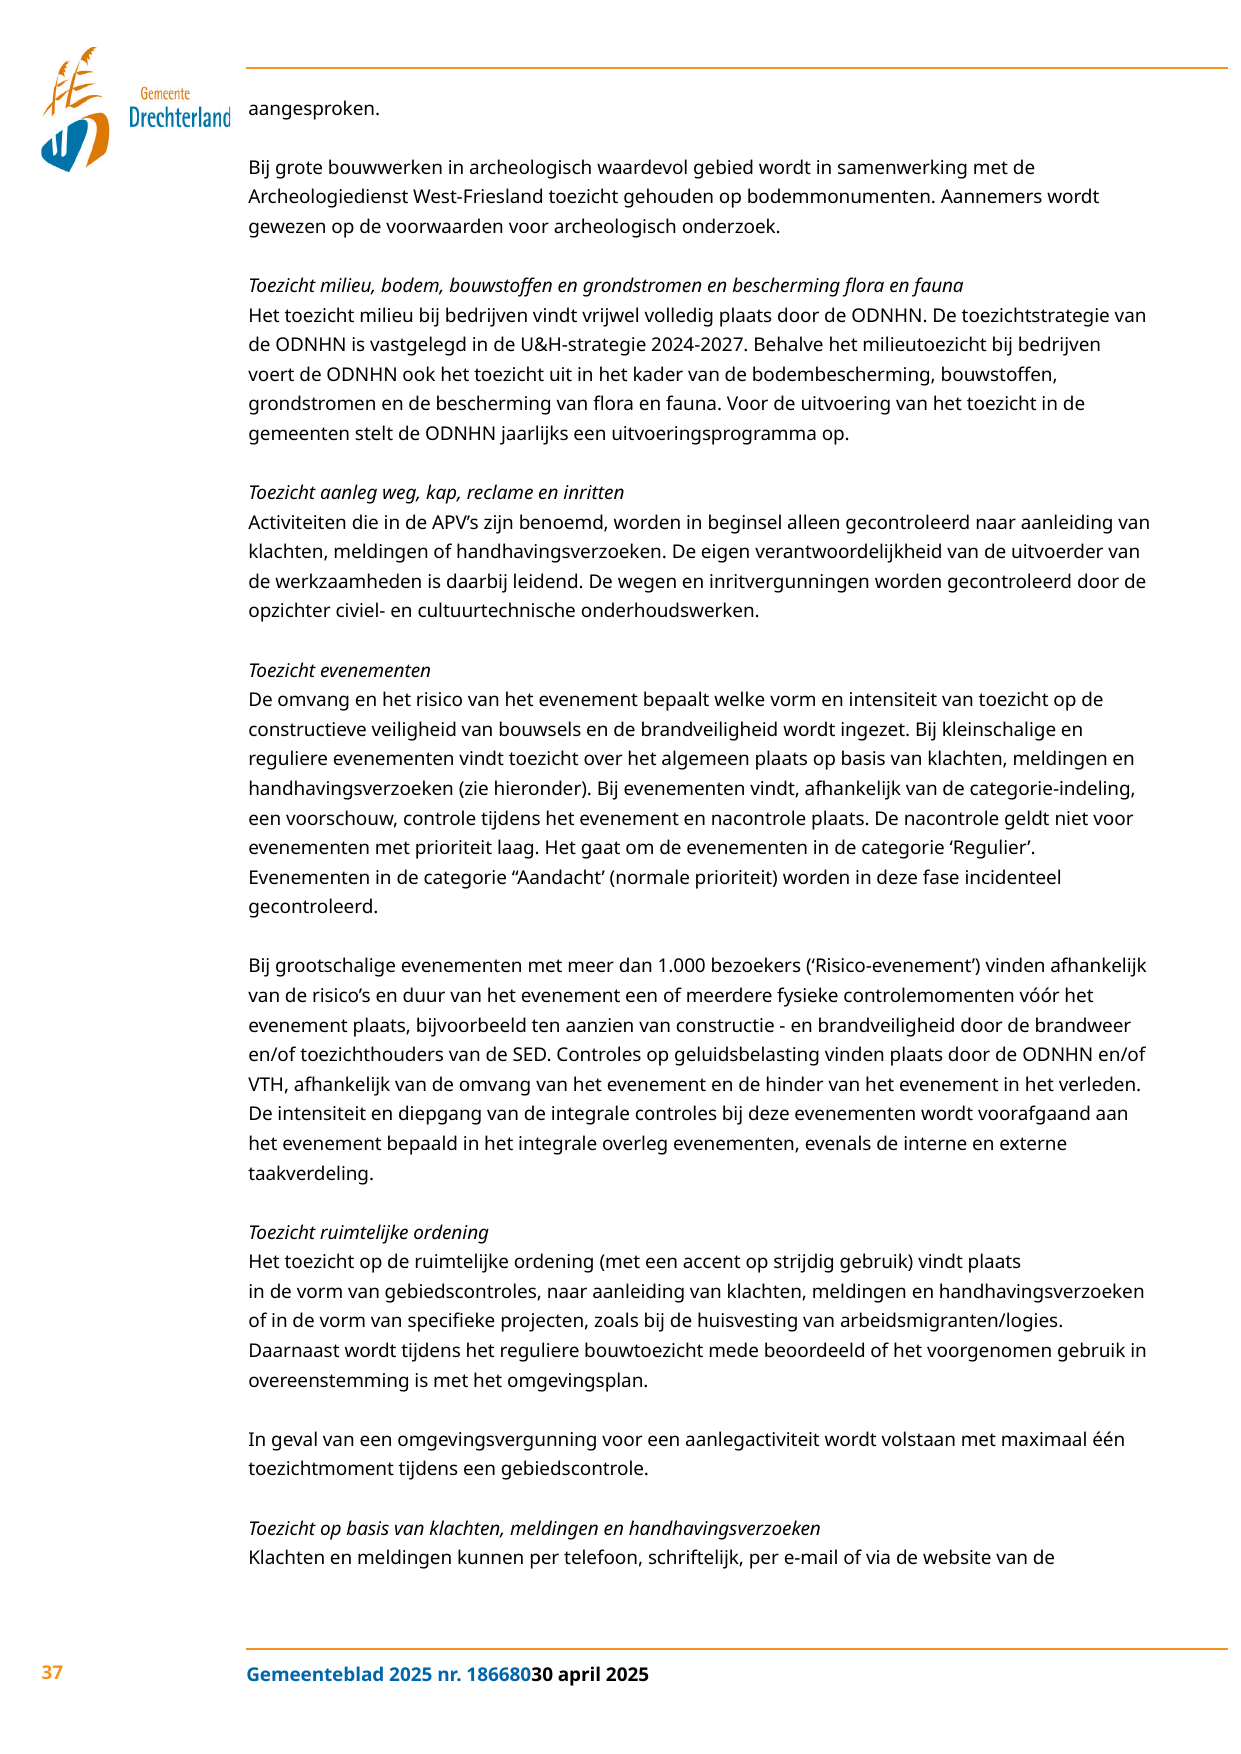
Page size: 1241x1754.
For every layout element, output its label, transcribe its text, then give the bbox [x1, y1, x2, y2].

text In geval van een omgevingsvergunning voor een aanlegactiviteit wordt volstaan met maximaal één toezichtmoment tijdens een gebiedscontrole. [248, 1426, 1152, 1481]
text Toezicht op basis van klachten, meldingen en handhavingsverzoeken [248, 1515, 1152, 1541]
text Toezicht evenementen [248, 657, 1152, 683]
text Het toezicht op de ruimtelijke ordening (met een accent op strijdig gebruik) vindt plaats [248, 1248, 1152, 1274]
text Toezicht aanleg weg, kap, reclame en inritten [248, 479, 1152, 505]
text Bij grootschalige evenementen met meer dan 1.000 bezoekers (‘Risico-evenement’) vinden afhankelijk van de risico’s en duur van het evenement een of meerdere fysieke controlemomenten vóór het evenement plaats, bijvoorbeeld ten aanzien van constructie - en brandveiligheid door de brandweer en/of toezichthouders van de SED. Controles op geluidsbelasting vinden plaats door de ODNHN en/of VTH, afhankelijk van de omvang van het evenement en de hinder van het evenement in het verleden. De intensiteit en diepgang van de integrale controles bij deze evenementen wordt voorafgaand aan het evenement bepaald in het integrale overleg evenementen, evenals de interne en externe taakverdeling. [248, 953, 1152, 1186]
text Het toezicht milieu bij bedrijven vindt vrijwel volledig plaats door de ODNHN. De toezichtstrategie van de ODNHN is vastgelegd in de U&H-strategie 2024-2027. Behalve het milieutoezicht bij bedrijven voert de ODNHN ook het toezicht uit in het kader van de bodembescherming, bouwstoffen, grondstromen en de bescherming van flora en fauna. Voor de uitvoering van het toezicht in de gemeenten stelt de ODNHN jaarlijks een uitvoeringsprogramma op. [248, 302, 1152, 446]
text Toezicht milieu, bodem, bouwstoffen en grondstromen en bescherming flora en fauna [248, 272, 1152, 298]
text Activiteiten die in de APV’s zijn benoemd, worden in beginsel alleen gecontroleerd naar aanleiding van klachten, meldingen of handhavingsverzoeken. De eigen verantwoordelijkheid van de uitvoerder van de werkzaamheden is daarbij leidend. De wegen en inritvergunningen worden gecontroleerd door de opzichter civiel- en cultuurtechnische onderhoudswerken. [248, 509, 1152, 623]
text Bij grote bouwwerken in archeologisch waardevol gebied wordt in samenwerking met de Archeologiedienst West-Friesland toezicht gehouden op bodemmonumenten. Aannemers wordt gewezen op de voorwaarden voor archeologisch onderzoek. [248, 154, 1152, 239]
text aangesproken. [248, 95, 1152, 121]
text Klachten en meldingen kunnen per telefoon, schriftelijk, per e-mail of via de website van de [248, 1544, 1152, 1570]
text in de vorm van gebiedscontroles, naar aanleiding van klachten, meldingen en handhavingsverzoeken of in de vorm van specifieke projecten, zoals bij de huisvesting van arbeidsmigranten/logies. Daarnaast wordt tijdens het reguliere bouwtoezicht mede beoordeeld of het voorgenomen gebruik in overeenstemming is met het omgevingsplan. [248, 1278, 1152, 1393]
picture [41, 47, 231, 172]
text De omvang en het risico van het evenement bepaalt welke vorm en intensiteit van toezicht op de constructieve veiligheid van bouwsels en de brandveiligheid wordt ingezet. Bij kleinschalige en reguliere evenementen vindt toezicht over het algemeen plaats op basis van klachten, meldingen en handhavingsverzoeken (zie hieronder). Bij evenementen vindt, afhankelijk van de categorie-indeling, een voorschouw, controle tijdens het evenement en nacontrole plaats. De nacontrole geldt niet voor evenementen met prioriteit laag. Het gaat om de evenementen in de categorie ‘Regulier’. Evenementen in de categorie “Aandacht’ (normale prioriteit) worden in deze fase incidenteel gecontroleerd. [248, 686, 1152, 919]
picture [226, 115, 231, 124]
picture [41, 158, 64, 172]
text Toezicht ruimtelijke ordening [248, 1219, 1152, 1245]
